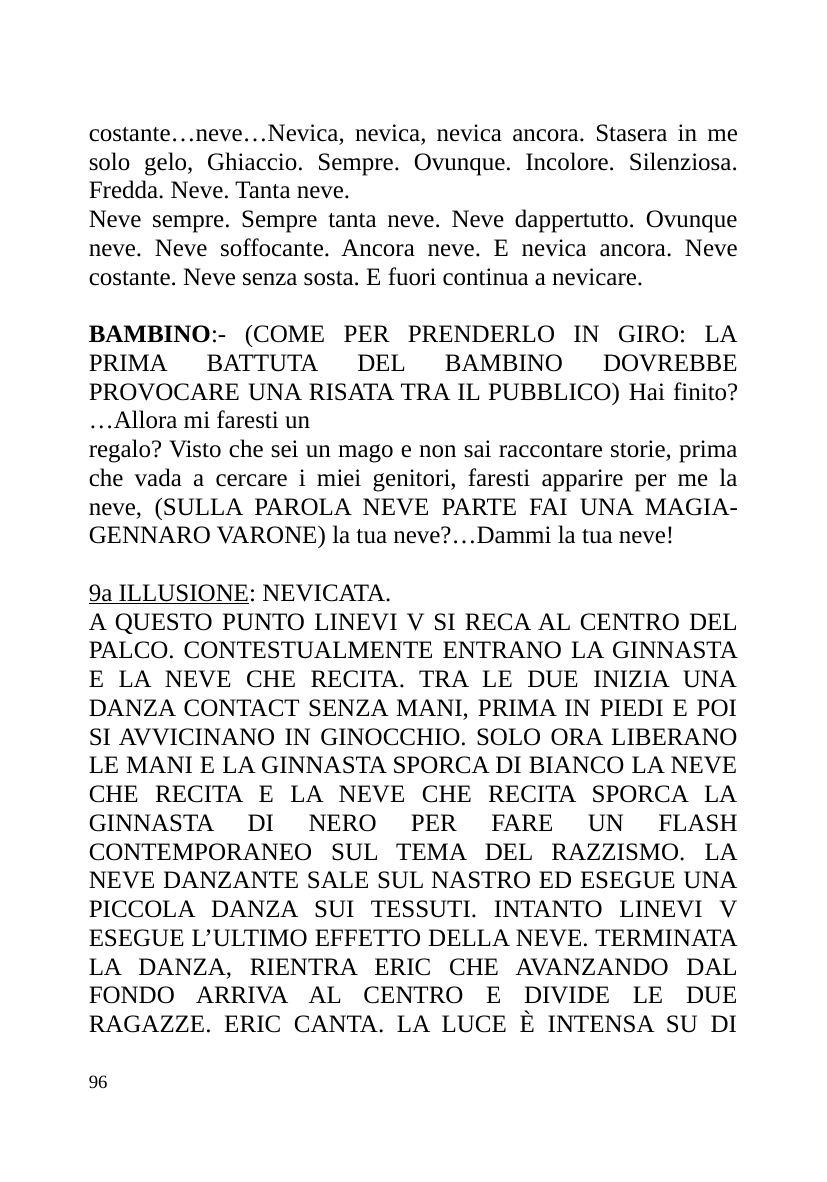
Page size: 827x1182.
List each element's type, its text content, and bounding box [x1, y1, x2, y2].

text Neve sempre. Sempre tanta neve. Neve dappertutto. Ovunque neve. Neve soffocante. Ancora neve. E nevica ancora. Neve costante. Neve senza sosta. E fuori continua a nevicare. [88, 204, 738, 291]
text A QUESTO PUNTO LINEVI V SI RECA AL CENTRO DEL PALCO. CONTESTUALMENTE ENTRANO LA GINNASTA E LA NEVE CHE RECITA. TRA LE DUE INIZIA UNA DANZA CONTACT SENZA MANI, PRIMA IN PIEDI E POI SI AVVICINANO IN GINOCCHIO. SOLO ORA LIBERANO LE MANI E LA GINNASTA SPORCA DI BIANCO LA NEVE CHE RECITA E LA NEVE CHE RECITA SPORCA LA GINNASTA DI NERO PER FARE UN FLASH CONTEMPORANEO SUL TEMA DEL RAZZISMO. LA NEVE DANZANTE SALE SUL NASTRO ED ESEGUE UNA PICCOLA DANZA SUI TESSUTI. INTANTO LINEVI V ESEGUE L’ULTIMO EFFETTO DELLA NEVE. TERMINATA LA DANZA, RIENTRA ERIC CHE AVANZANDO DAL FONDO ARRIVA AL CENTRO E DIVIDE LE DUE RAGAZZE. ERIC CANTA. LA LUCE È INTENSA SU DI [88, 607, 738, 1038]
text costante…neve…Nevica, nevica, nevica ancora. Stasera in me solo gelo, Ghiaccio. Sempre. Ovunque. Incolore. Silenziosa. Fredda. Neve. Tanta neve. [88, 118, 738, 204]
text regalo? Visto che sei un mago e non sai raccontare storie, prima che vada a cercare i miei genitori, faresti apparire per me la neve, (SULLA PAROLA NEVE PARTE FAI UNA MAGIA-GENNARO VARONE) la tua neve?…Dammi la tua neve! [88, 434, 738, 549]
text BAMBINO:- (COME PER PRENDERLO IN GIRO: LA PRIMA BATTUTA DEL BAMBINO DOVREBBE PROVOCARE UNA RISATA TRA IL PUBBLICO) Hai finito? …Allora mi faresti un [88, 319, 738, 434]
text 9a ILLUSIONE: NEVICATA. [88, 578, 738, 607]
